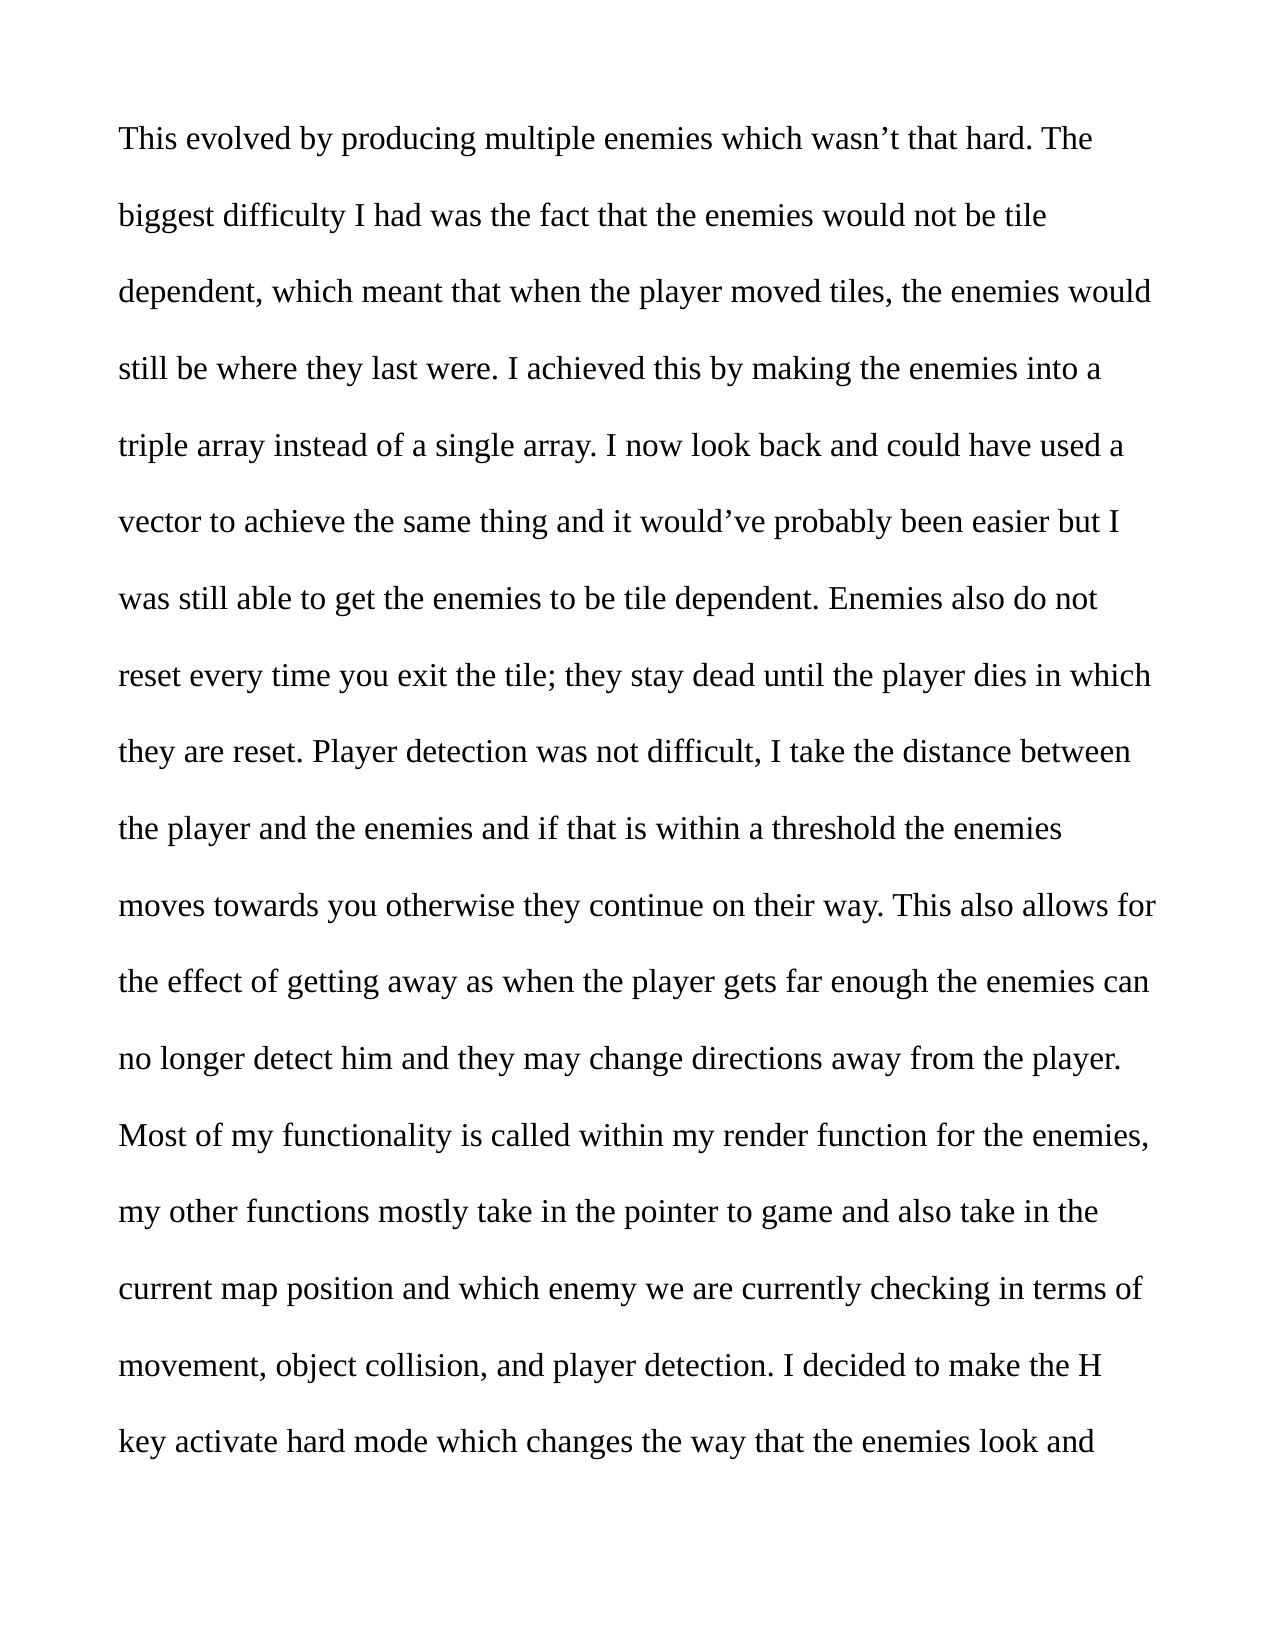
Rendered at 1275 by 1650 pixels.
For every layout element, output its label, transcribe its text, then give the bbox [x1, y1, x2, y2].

text This evolved by producing multiple enemies which wasn’t that hard. The biggest difficulty I had was the fact that the enemies would not be tile dependent, which meant that when the player moved tiles, the enemies would still be where they last were. I achieved this by making the enemies into a triple array instead of a single array. I now look back and could have used a vector to achieve the same thing and it would’ve probably been easier but I was still able to get the enemies to be tile dependent. Enemies also do not reset every time you exit the tile; they stay dead until the player dies in which they are reset. Player detection was not difficult, I take the distance between the player and the enemies and if that is within a threshold the enemies moves towards you otherwise they continue on their way. This also allows for the effect of getting away as when the player gets far enough the enemies can no longer detect him and they may change directions away from the player. Most of my functionality is called within my render function for the enemies, my other functions mostly take in the pointer to game and also take in the current map position and which enemy we are currently checking in terms of movement, object collision, and player detection. I decided to make the H key activate hard mode which changes the way that the enemies look and [118, 118, 1157, 1460]
